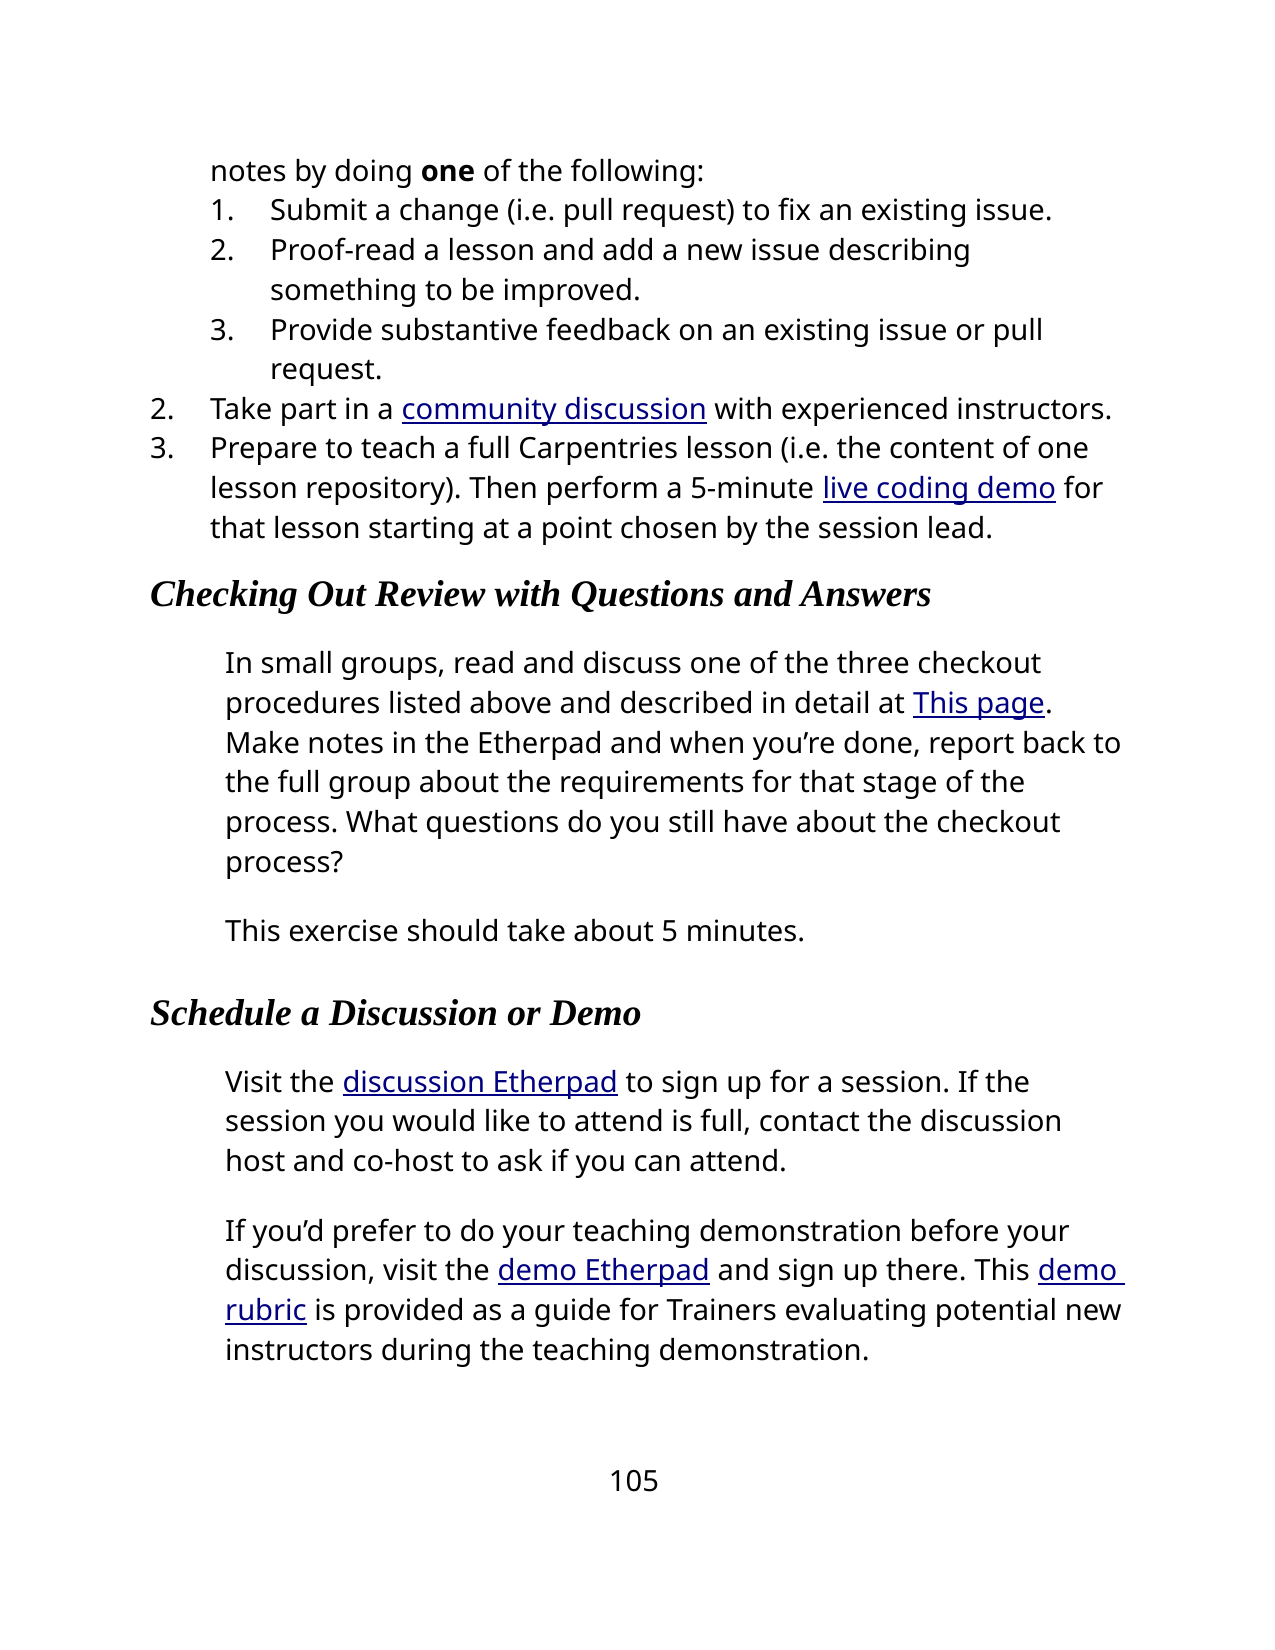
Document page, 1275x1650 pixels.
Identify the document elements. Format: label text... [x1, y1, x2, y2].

list Submit a change (i.e. pull request) to fix an existing issue. [210, 190, 1125, 229]
text Visit the discussion Etherpad to sign up for a session. If the session you would like to attend is full, contact the discussion host and co-host to ask if you can attend. [225, 1061, 1125, 1180]
list notes by doing one of the following: [150, 150, 1125, 190]
text In small groups, read and discuss one of the three checkout procedures listed above and described in detail at This page. Make notes in the Etherpad and when you’re done, report back to the full group about the requirements for that stage of the process. What questions do you still have about the checkout process? [225, 642, 1125, 881]
text This exercise should take about 5 minutes. [225, 911, 1125, 950]
subtitle Checking Out Review with Questions and Answers [150, 572, 1125, 615]
list Take part in a community discussion with experienced instructors. [150, 388, 1125, 428]
list Prepare to teach a full Carpentries lesson (i.e. the content of one lesson repository). Then perform a 5-minute live coding demo for that lesson starting at a point chosen by the session lead. [150, 428, 1125, 547]
list Proof-read a lesson and add a new issue describing something to be improved. [210, 229, 1125, 309]
text If you’d prefer to do your teaching demonstration before your discussion, visit the demo Etherpad and sign up there. This demo rubric is provided as a guide for Trainers evaluating potential new instructors during the teaching demonstration. [225, 1210, 1125, 1369]
subtitle Schedule a Discussion or Demo [150, 990, 1125, 1033]
list Provide substantive feedback on an existing issue or pull request. [210, 309, 1125, 388]
